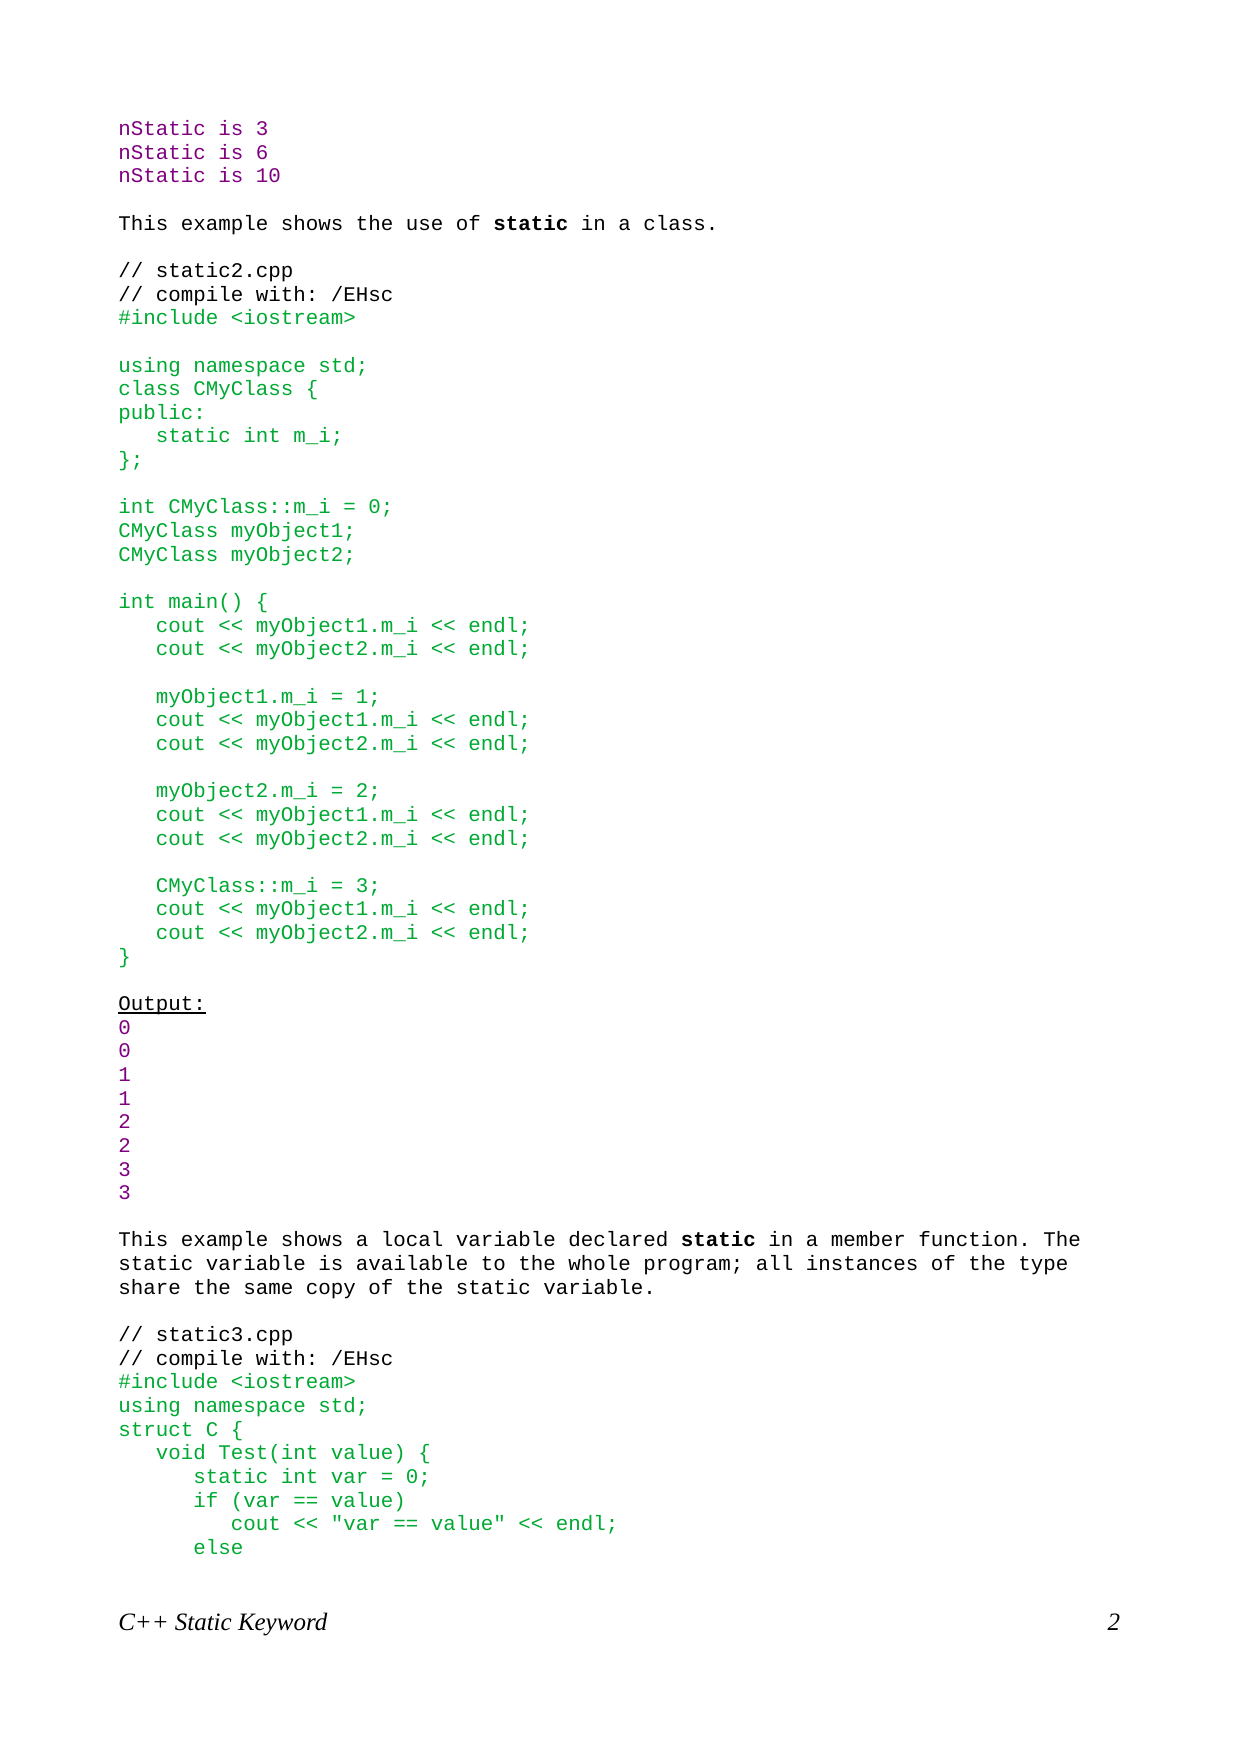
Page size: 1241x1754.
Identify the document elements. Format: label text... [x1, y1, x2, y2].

text else [118, 1537, 1122, 1561]
text cout << "var == value" << endl; [118, 1513, 1122, 1537]
text 1 [118, 1064, 1122, 1088]
text nStatic is 3 [118, 118, 1122, 142]
text This example shows the use of static in a class. [118, 213, 1122, 236]
text #include <iostream> [118, 307, 1122, 331]
text using namespace std; [118, 1395, 1122, 1419]
text cout << myObject2.m_i << endl; [118, 638, 1122, 662]
text Output: [118, 993, 1122, 1017]
text 0 [118, 1017, 1122, 1040]
text }; [118, 449, 1122, 473]
text cout << myObject1.m_i << endl; [118, 804, 1122, 827]
text } [118, 946, 1122, 969]
text static int var = 0; [118, 1466, 1122, 1489]
text cout << myObject1.m_i << endl; [118, 615, 1122, 638]
text CMyClass myObject2; [118, 544, 1122, 567]
text class CMyClass { [118, 378, 1122, 402]
text 0 [118, 1040, 1122, 1064]
text public: [118, 402, 1122, 426]
text // static3.cpp [118, 1324, 1122, 1348]
text cout << myObject2.m_i << endl; [118, 733, 1122, 757]
text This example shows a local variable declared static in a member function. The static variable is available to the whole program; all instances of the type share the same copy of the static variable. [118, 1229, 1122, 1300]
text CMyClass::m_i = 3; [118, 875, 1122, 898]
text myObject2.m_i = 2; [118, 780, 1122, 804]
text // static2.cpp [118, 260, 1122, 284]
text #include <iostream> [118, 1371, 1122, 1395]
text // compile with: /EHsc [118, 284, 1122, 307]
text static int m_i; [118, 426, 1122, 449]
text int CMyClass::m_i = 0; [118, 496, 1122, 520]
text cout << myObject1.m_i << endl; [118, 898, 1122, 922]
text if (var == value) [118, 1489, 1122, 1513]
text 3 [118, 1158, 1122, 1182]
text nStatic is 6 [118, 142, 1122, 165]
text using namespace std; [118, 354, 1122, 378]
text 2 [118, 1111, 1122, 1135]
text 3 [118, 1182, 1122, 1206]
text myObject1.m_i = 1; [118, 686, 1122, 709]
text // compile with: /EHsc [118, 1348, 1122, 1371]
text cout << myObject2.m_i << endl; [118, 827, 1122, 851]
text struct C { [118, 1419, 1122, 1442]
text 2 [118, 1135, 1122, 1158]
text cout << myObject2.m_i << endl; [118, 922, 1122, 946]
text int main() { [118, 591, 1122, 615]
text cout << myObject1.m_i << endl; [118, 709, 1122, 733]
text 1 [118, 1088, 1122, 1111]
text CMyClass myObject1; [118, 520, 1122, 544]
text nStatic is 10 [118, 165, 1122, 189]
text void Test(int value) { [118, 1442, 1122, 1466]
